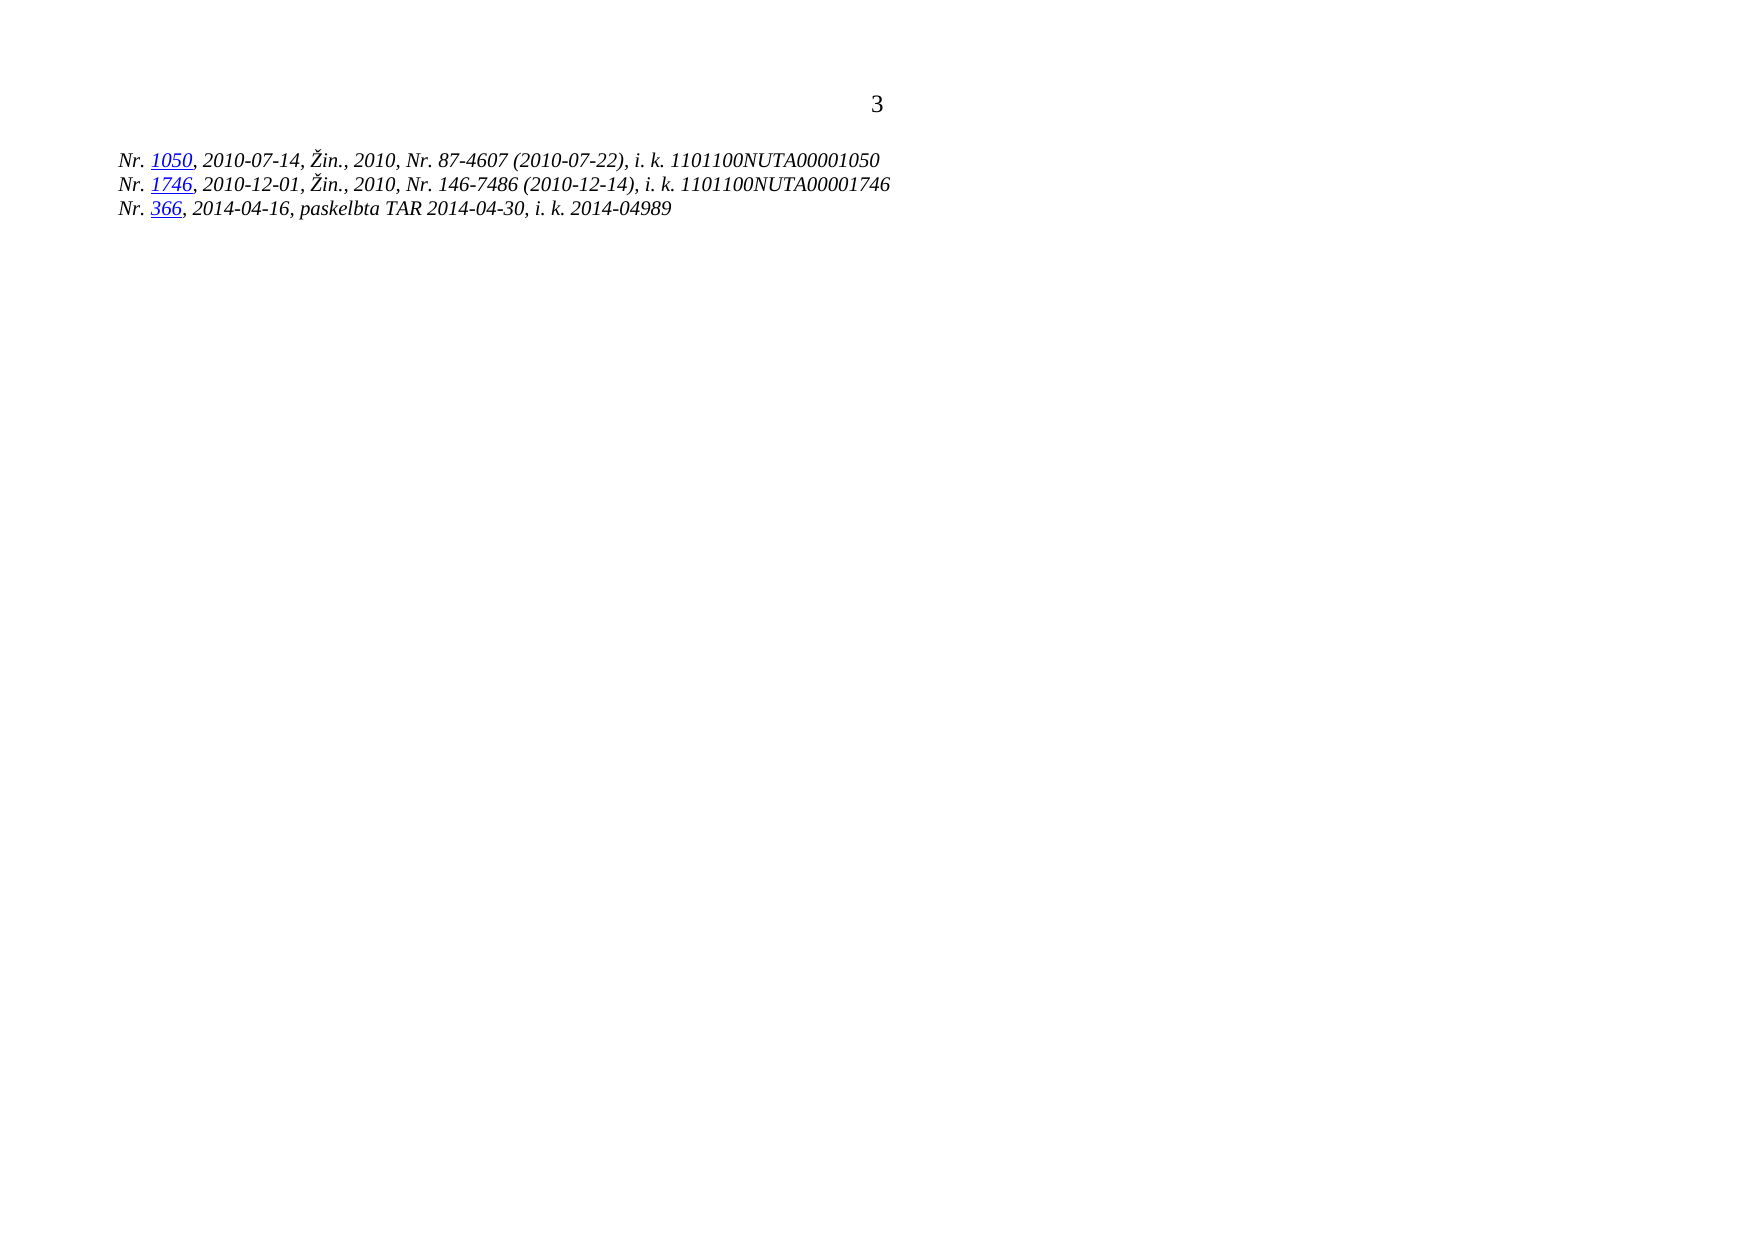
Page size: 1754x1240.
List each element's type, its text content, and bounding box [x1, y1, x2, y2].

text Nr. 1050, 2010-07-14, Žin., 2010, Nr. 87-4607 (2010-07-22), i. k. 1101100NUTA00001050 [118, 148, 1636, 172]
text Nr. 366, 2014-04-16, paskelbta TAR 2014-04-30, i. k. 2014-04989 [118, 196, 1636, 220]
text Nr. 1746, 2010-12-01, Žin., 2010, Nr. 146-7486 (2010-12-14), i. k. 1101100NUTA00001746 [118, 172, 1636, 196]
